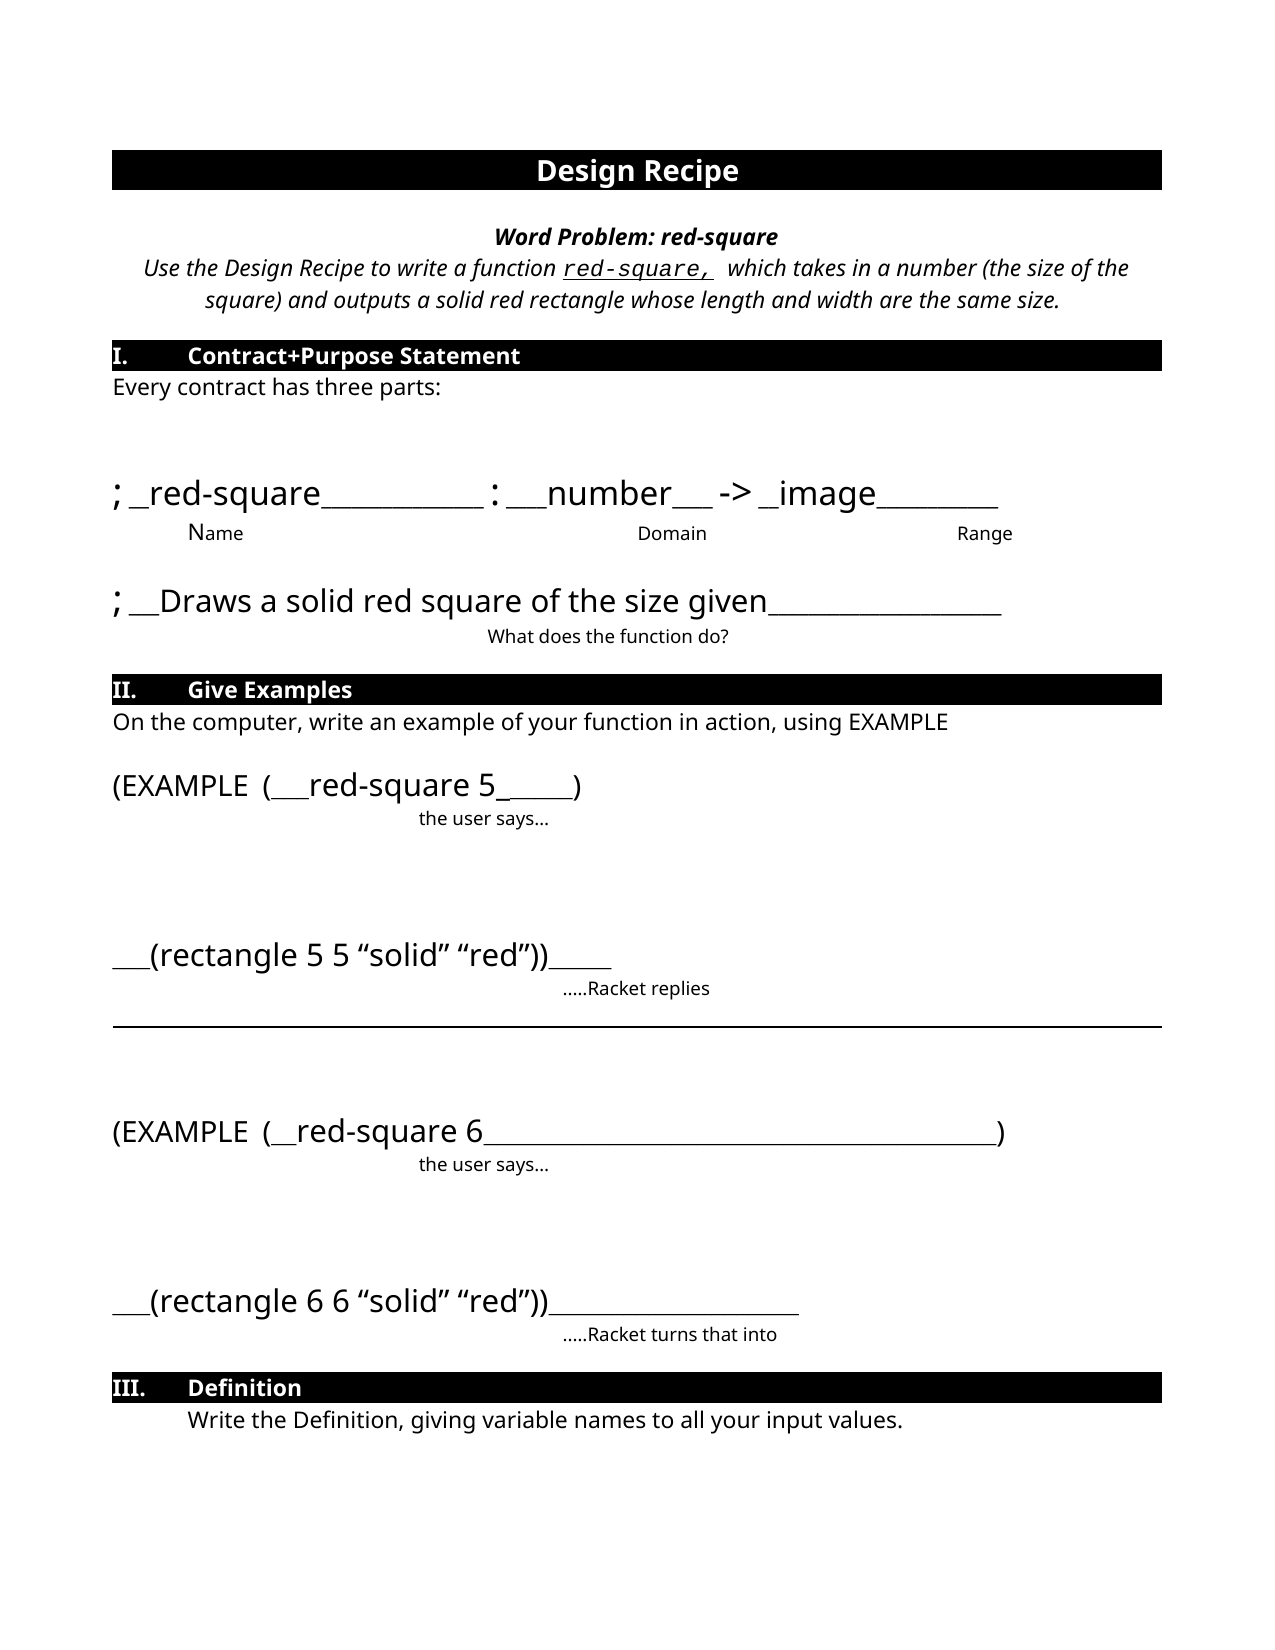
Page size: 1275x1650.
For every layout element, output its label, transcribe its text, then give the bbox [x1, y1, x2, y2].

text ___(rectangle 5 5 “solid” “red”))_____ [112, 933, 1162, 975]
text the user says… [337, 805, 1162, 831]
subtitle Design Recipe [112, 150, 1162, 190]
text ..…Racket turns that into [487, 1322, 1162, 1347]
text ..…Racket replies [487, 975, 1162, 1001]
subtitle Give Examples [112, 674, 1162, 705]
text the user says… [337, 1152, 1162, 1177]
list Write the Definition, giving variable names to all your input values. [150, 1403, 1162, 1435]
text (EXAMPLE (__red-square 6_________________________________________) [112, 1109, 1162, 1152]
text Use the Design Recipe to write a function red-square, which takes in a number (the size of the square) and outputs a solid red rectangle whose length and width are the same size. [112, 252, 1162, 315]
text Every contract has three parts: [112, 371, 1162, 402]
subtitle Definition [112, 1372, 1162, 1403]
text On the computer, write an example of your function in action, using EXAMPLE [112, 705, 1162, 737]
text (EXAMPLE (___red-square 5______) [112, 763, 1162, 805]
subtitle Contract+Purpose Statement [112, 340, 1162, 371]
text ; ___Draws a solid red square of the size given_______________________ [112, 573, 1162, 624]
text Word Problem: red-square [112, 221, 1162, 252]
text Name Domain Range [112, 516, 1162, 547]
text ___(rectangle 6 6 “solid” “red”))____________________ [112, 1279, 1162, 1322]
text What does the function do? [112, 624, 1162, 649]
text ; __red-square________________ : ____number____ -> __image____________ [112, 465, 1162, 516]
